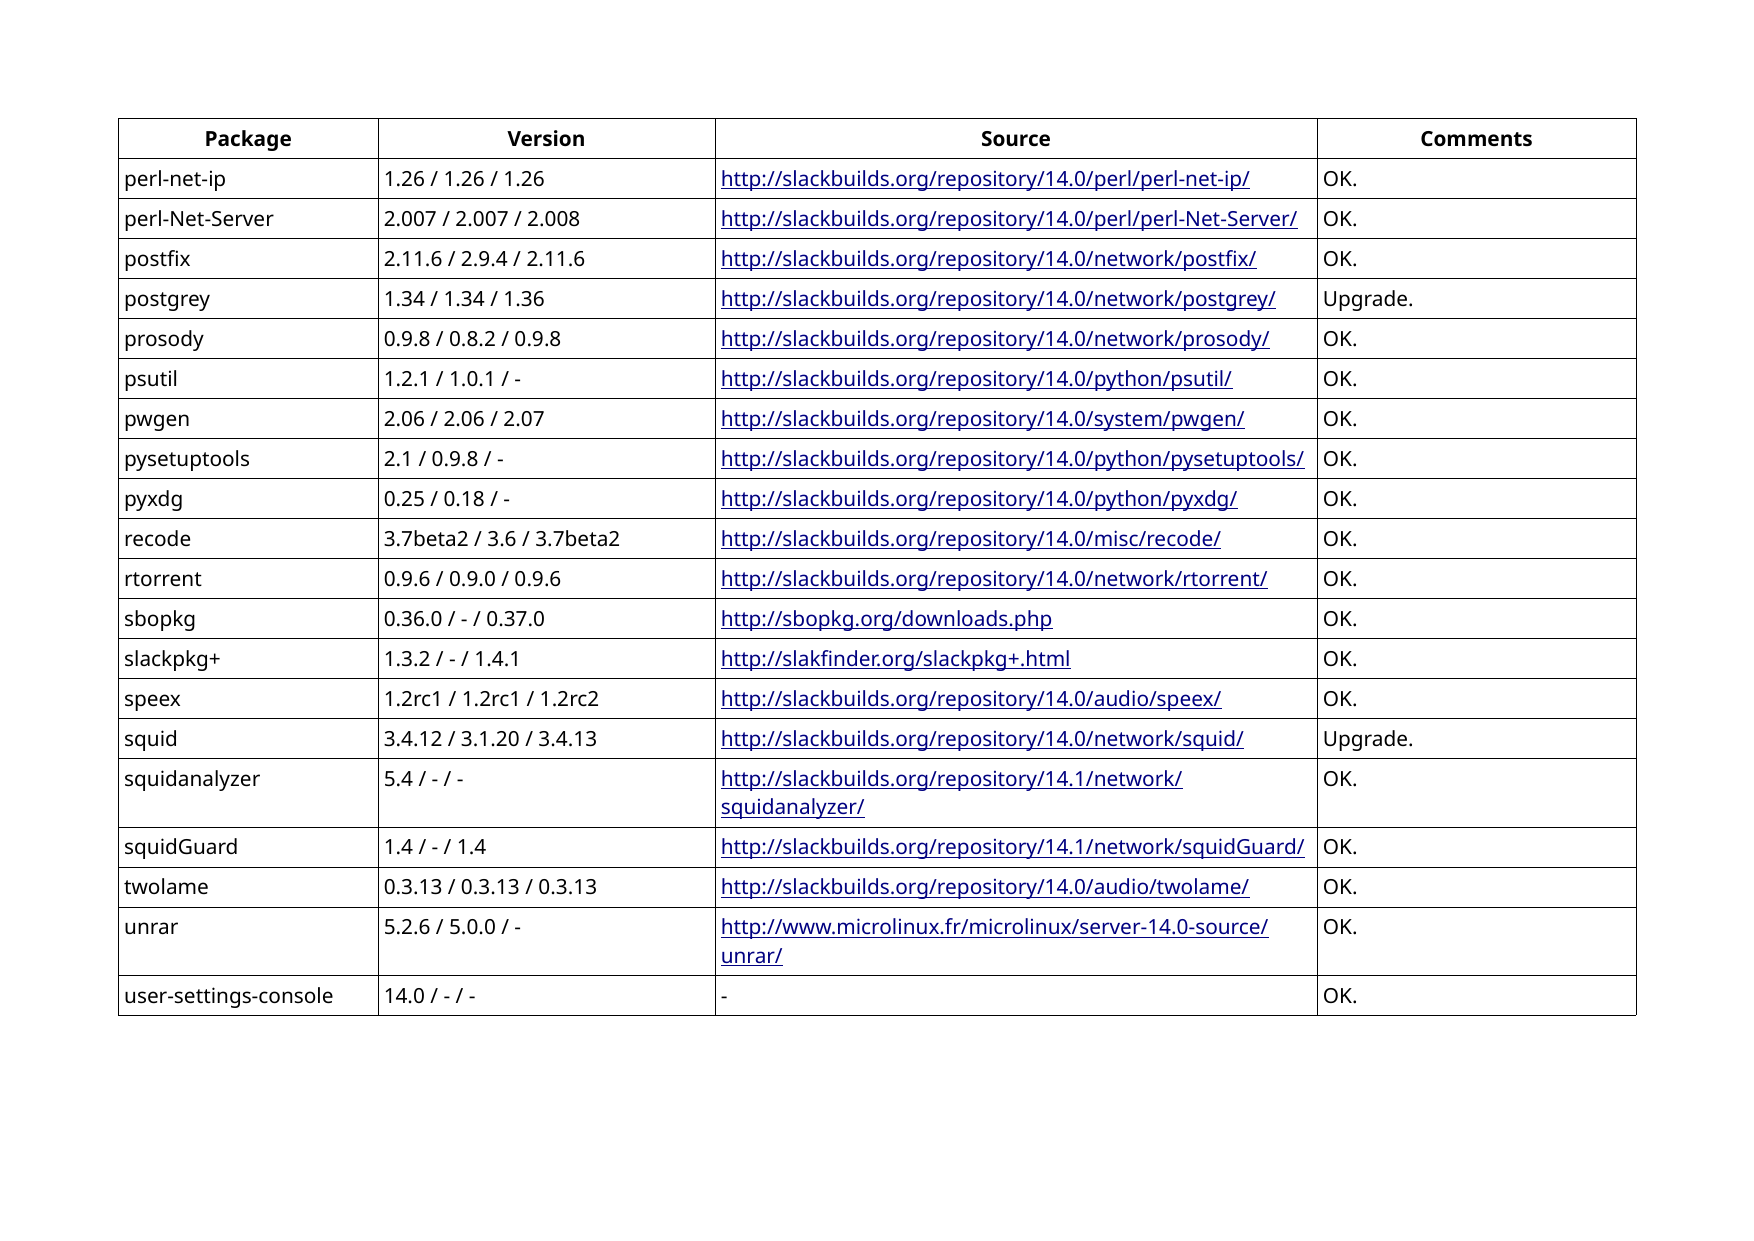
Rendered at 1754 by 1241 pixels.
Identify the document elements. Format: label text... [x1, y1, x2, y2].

table_cell speex [119, 679, 378, 718]
table_cell http://slackbuilds.org/repository/14.0/network/postgrey/ [716, 279, 1317, 318]
table_cell pyxdg [119, 479, 378, 518]
table_cell postgrey [119, 279, 378, 318]
table_cell http://slackbuilds.org/repository/14.0/perl/perl-Net-Server/ [716, 199, 1317, 238]
table_cell 1.2.1 / 1.0.1 / - [379, 359, 715, 398]
table_cell OK. [1318, 319, 1636, 358]
table_cell 0.9.8 / 0.8.2 / 0.9.8 [379, 319, 715, 358]
table_cell pysetuptools [119, 439, 378, 478]
table_cell OK. [1318, 759, 1636, 827]
table_cell http://slackbuilds.org/repository/14.0/python/pyxdg/ [716, 479, 1317, 518]
table_cell Upgrade. [1318, 719, 1636, 758]
table_cell squidanalyzer [119, 759, 378, 827]
table_cell user-settings-console [119, 976, 378, 1015]
table_cell 5.4 / - / - [379, 759, 715, 827]
table_cell perl-Net-Server [119, 199, 378, 238]
table_cell OK. [1318, 908, 1636, 975]
table_cell Upgrade. [1318, 279, 1636, 318]
table_cell OK. [1318, 976, 1636, 1015]
table_cell 0.9.6 / 0.9.0 / 0.9.6 [379, 559, 715, 598]
table_header Source [716, 119, 1317, 158]
table_cell slackpkg+ [119, 639, 378, 678]
table_cell 2.06 / 2.06 / 2.07 [379, 399, 715, 438]
table_cell 2.11.6 / 2.9.4 / 2.11.6 [379, 239, 715, 278]
table_cell pwgen [119, 399, 378, 438]
table_cell http://slackbuilds.org/repository/14.0/audio/speex/ [716, 679, 1317, 718]
table_cell OK. [1318, 828, 1636, 867]
table_cell recode [119, 519, 378, 558]
table_cell OK. [1318, 639, 1636, 678]
table_cell rtorrent [119, 559, 378, 598]
table_cell 3.7beta2 / 3.6 / 3.7beta2 [379, 519, 715, 558]
table_cell OK. [1318, 359, 1636, 398]
table_cell OK. [1318, 199, 1636, 238]
table_cell http://slakfinder.org/slackpkg+.html [716, 639, 1317, 678]
table_cell OK. [1318, 159, 1636, 198]
table_cell OK. [1318, 679, 1636, 718]
table_cell OK. [1318, 559, 1636, 598]
table_header Comments [1318, 119, 1636, 158]
table_header Package [119, 119, 378, 158]
table_cell http://www.microlinux.fr/microlinux/server-14.0-source/unrar/ [716, 908, 1317, 975]
table_cell OK. [1318, 868, 1636, 907]
table_cell twolame [119, 868, 378, 907]
table_cell 1.3.2 / - / 1.4.1 [379, 639, 715, 678]
table_cell http://slackbuilds.org/repository/14.0/audio/twolame/ [716, 868, 1317, 907]
table_cell http://slackbuilds.org/repository/14.1/network/squidanalyzer/ [716, 759, 1317, 827]
table_cell OK. [1318, 399, 1636, 438]
table_cell 1.26 / 1.26 / 1.26 [379, 159, 715, 198]
table_header Version [379, 119, 715, 158]
table_cell 1.2rc1 / 1.2rc1 / 1.2rc2 [379, 679, 715, 718]
table_cell http://slackbuilds.org/repository/14.0/python/pysetuptools/ [716, 439, 1317, 478]
table_cell 0.36.0 / - / 0.37.0 [379, 599, 715, 638]
table_cell http://slackbuilds.org/repository/14.0/system/pwgen/ [716, 399, 1317, 438]
table_cell OK. [1318, 479, 1636, 518]
table_cell 0.25 / 0.18 / - [379, 479, 715, 518]
table_cell squidGuard [119, 828, 378, 867]
table_cell 2.1 / 0.9.8 / - [379, 439, 715, 478]
table_cell OK. [1318, 519, 1636, 558]
table_cell sbopkg [119, 599, 378, 638]
table_cell http://slackbuilds.org/repository/14.0/python/psutil/ [716, 359, 1317, 398]
table_cell 5.2.6 / 5.0.0 / - [379, 908, 715, 975]
table_cell 1.4 / - / 1.4 [379, 828, 715, 867]
table_cell OK. [1318, 239, 1636, 278]
table_cell perl-net-ip [119, 159, 378, 198]
table_cell - [716, 976, 1317, 1015]
table_cell http://slackbuilds.org/repository/14.0/network/rtorrent/ [716, 559, 1317, 598]
table_cell http://sbopkg.org/downloads.php [716, 599, 1317, 638]
table_cell OK. [1318, 599, 1636, 638]
table_cell http://slackbuilds.org/repository/14.1/network/squidGuard/ [716, 828, 1317, 867]
table_cell http://slackbuilds.org/repository/14.0/misc/recode/ [716, 519, 1317, 558]
table_cell http://slackbuilds.org/repository/14.0/perl/perl-net-ip/ [716, 159, 1317, 198]
table_cell psutil [119, 359, 378, 398]
table_cell unrar [119, 908, 378, 975]
table_cell http://slackbuilds.org/repository/14.0/network/postfix/ [716, 239, 1317, 278]
table_cell 14.0 / - / - [379, 976, 715, 1015]
table_cell squid [119, 719, 378, 758]
table_cell http://slackbuilds.org/repository/14.0/network/prosody/ [716, 319, 1317, 358]
table_cell 1.34 / 1.34 / 1.36 [379, 279, 715, 318]
table_cell 2.007 / 2.007 / 2.008 [379, 199, 715, 238]
table_cell http://slackbuilds.org/repository/14.0/network/squid/ [716, 719, 1317, 758]
table_cell postfix [119, 239, 378, 278]
table_cell 0.3.13 / 0.3.13 / 0.3.13 [379, 868, 715, 907]
table_cell prosody [119, 319, 378, 358]
table_cell OK. [1318, 439, 1636, 478]
table_cell 3.4.12 / 3.1.20 / 3.4.13 [379, 719, 715, 758]
